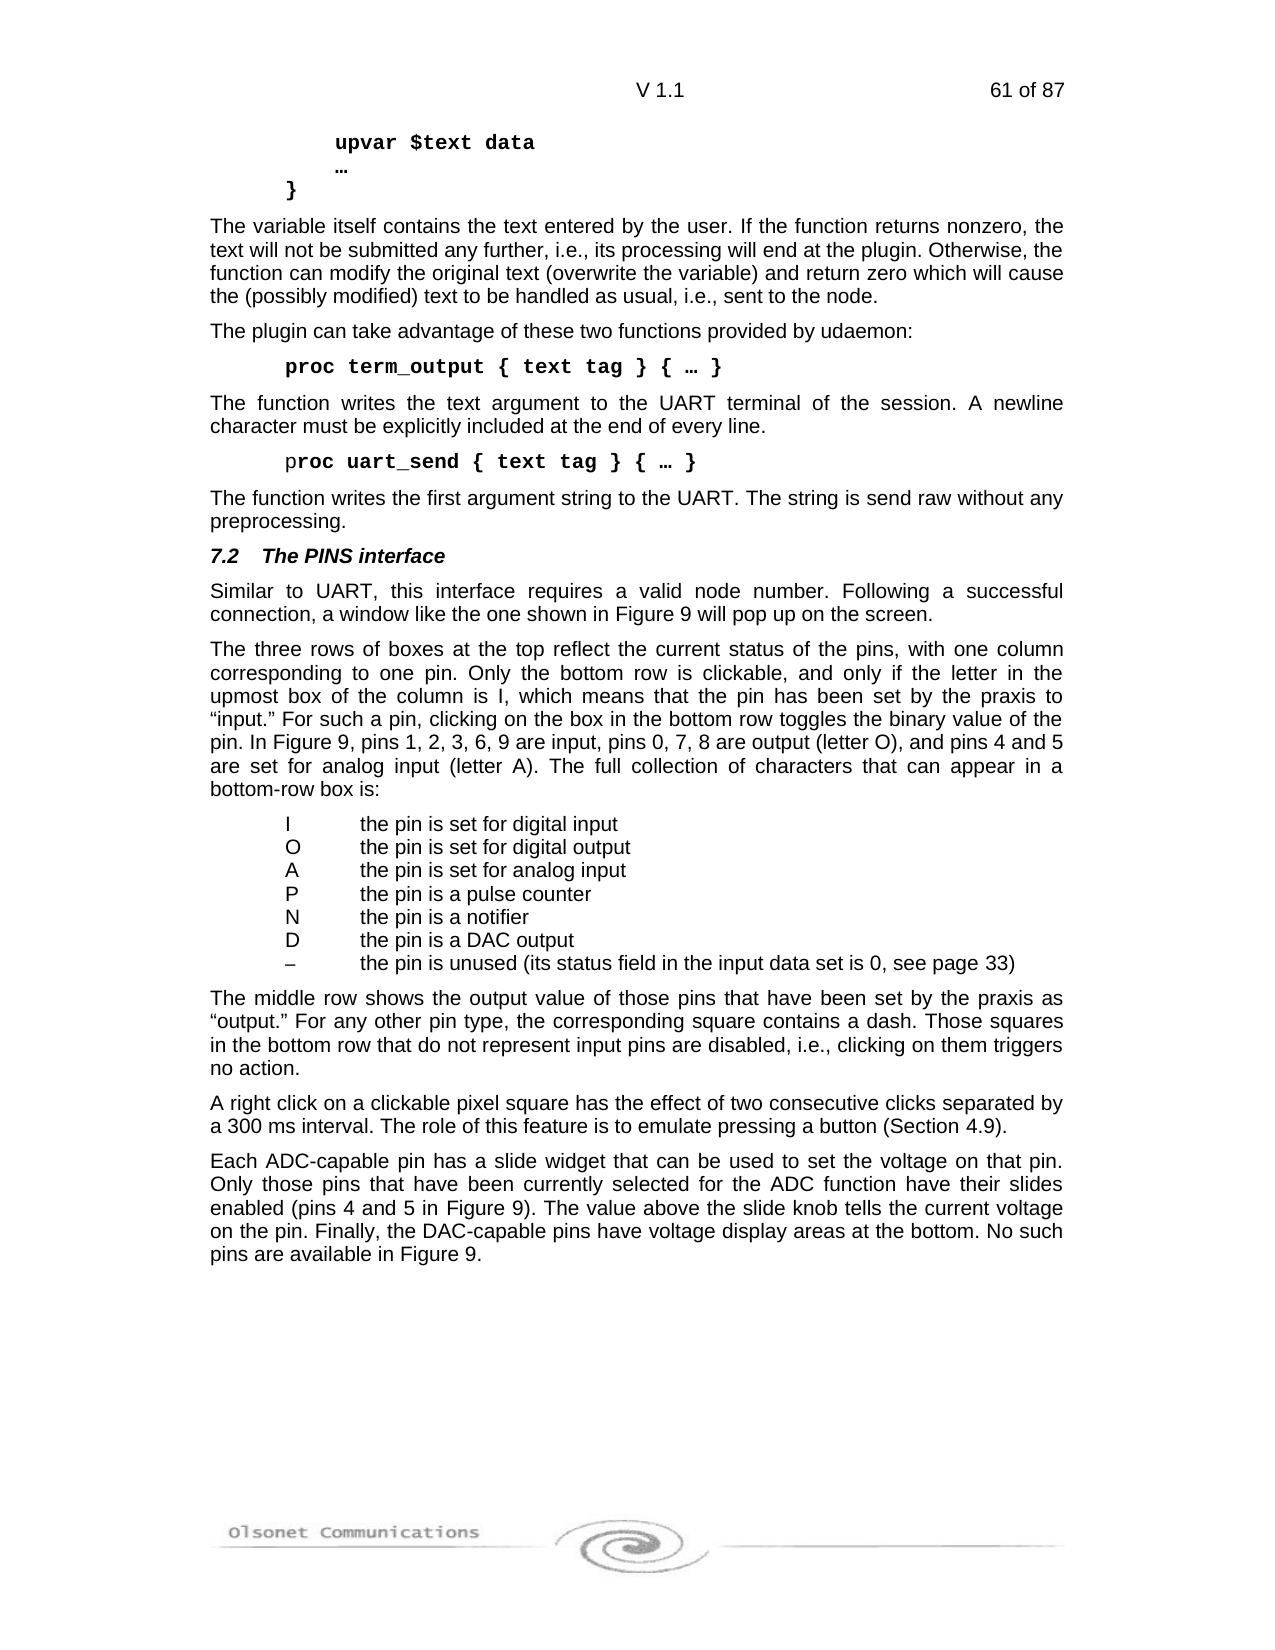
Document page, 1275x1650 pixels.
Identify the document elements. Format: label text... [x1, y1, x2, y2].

text O the pin is set for digital output [285, 836, 1065, 859]
text The function writes the text argument to the UART terminal of the session. A newline character must be explicitly included at the end of every line. [210, 391, 1065, 438]
text The three rows of boxes at the top reflect the current status of the pins, with one column corresponding to one pin. Only the bottom row is clickable, and only if the letter in the upmost box of the column is I, which means that the pin has been set by the praxis to “input.” For such a pin, clicking on the box in the bottom row toggles the binary value of the pin. In Figure 9, pins 1, 2, 3, 6, 9 are input, pins 0, 7, 8 are output (letter O), and pins 4 and 5 are set for analog input (letter A). The full collection of characters that can appear in a bottom-row box is: [210, 638, 1065, 801]
text } [210, 179, 1065, 203]
text The variable itself contains the text entered by the user. If the function returns nonzero, the text will not be submitted any further, i.e., its processing will end at the plugin. Otherwise, the function can modify the original text (overwrite the variable) and return zero which will cause the (possibly modified) text to be handled as usual, i.e., sent to the node. [210, 215, 1065, 308]
text Similar to UART, this interface requires a valid node number. Following a successful connection, a window like the one shown in Figure 9 will pop up on the screen. [210, 580, 1065, 626]
subtitle The PINS interface [210, 545, 1065, 568]
text … [210, 156, 1065, 179]
text Each ADC-capable pin has a slide widget that can be used to set the voltage on that pin. Only those pins that have been currently selected for the ADC function have their slides enabled (pins 4 and 5 in Figure 9). The value above the slide knob tells the current voltage on the pin. Finally, the DAC-capable pins have voltage display areas at the bottom. No such pins are available in Figure 9. [210, 1150, 1065, 1266]
text upvar $text data [210, 132, 1065, 156]
text The plugin can take advantage of these two functions provided by udaemon: [210, 319, 1065, 343]
text I the pin is set for digital input [285, 812, 1065, 836]
text A the pin is set for analog input [285, 859, 1065, 882]
text N the pin is a notifier [285, 905, 1065, 928]
text The middle row shows the output value of those pins that have been set by the praxis as “output.” For any other pin type, the corresponding square contains a dash. Those squares in the bottom row that do not represent input pins are disabled, i.e., clicking on them triggers no action. [210, 987, 1065, 1080]
picture [210, 1504, 1065, 1596]
text P the pin is a pulse counter [285, 882, 1065, 905]
text proc term_output { text tag } { … } [210, 354, 1065, 380]
text The function writes the first argument string to the UART. The string is send raw without any preprocessing. [210, 487, 1065, 533]
list the pin is unused (its status field in the input data set is 0, see page 34) [285, 952, 1065, 975]
text D the pin is a DAC output [285, 928, 1065, 952]
text A right click on a clickable pixel square has the effect of two consecutive clicks separated by a 300 ms interval. The role of this feature is to emulate pressing a button (Section 4.9). [210, 1091, 1065, 1138]
text proc uart_send { text tag } { … } [210, 450, 1065, 475]
